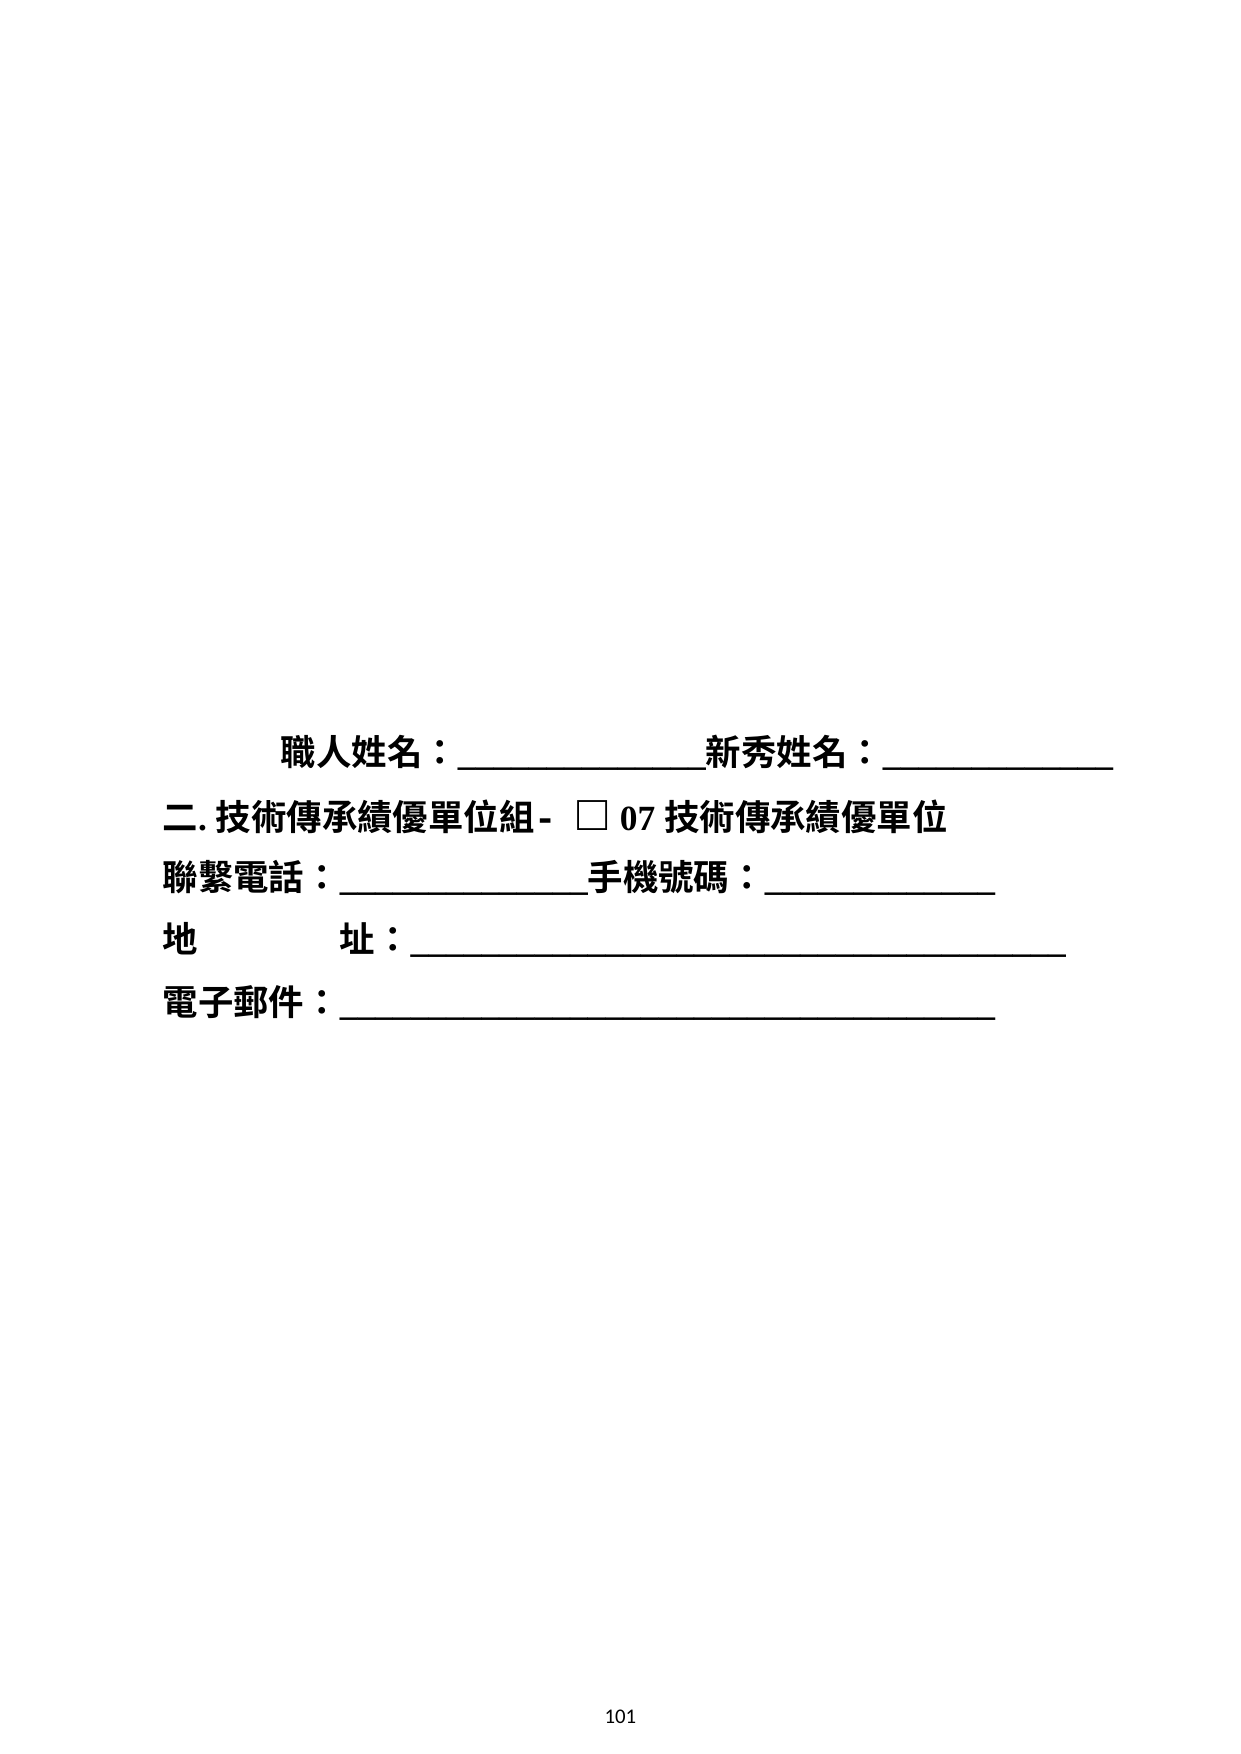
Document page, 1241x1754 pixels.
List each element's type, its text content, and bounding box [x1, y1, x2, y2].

text 聯繫電話：______________手機號碼：_____________ [130, 833, 1166, 896]
text 職人姓名：______________新秀姓名：_____________ [130, 708, 1166, 771]
text 電子郵件：_____________________________________ [130, 958, 1166, 1021]
text 地 址：_____________________________________ [130, 896, 1166, 958]
text 二. 技術傳承績優單位組- □ 07 技術傳承績優單位 [130, 771, 1166, 833]
